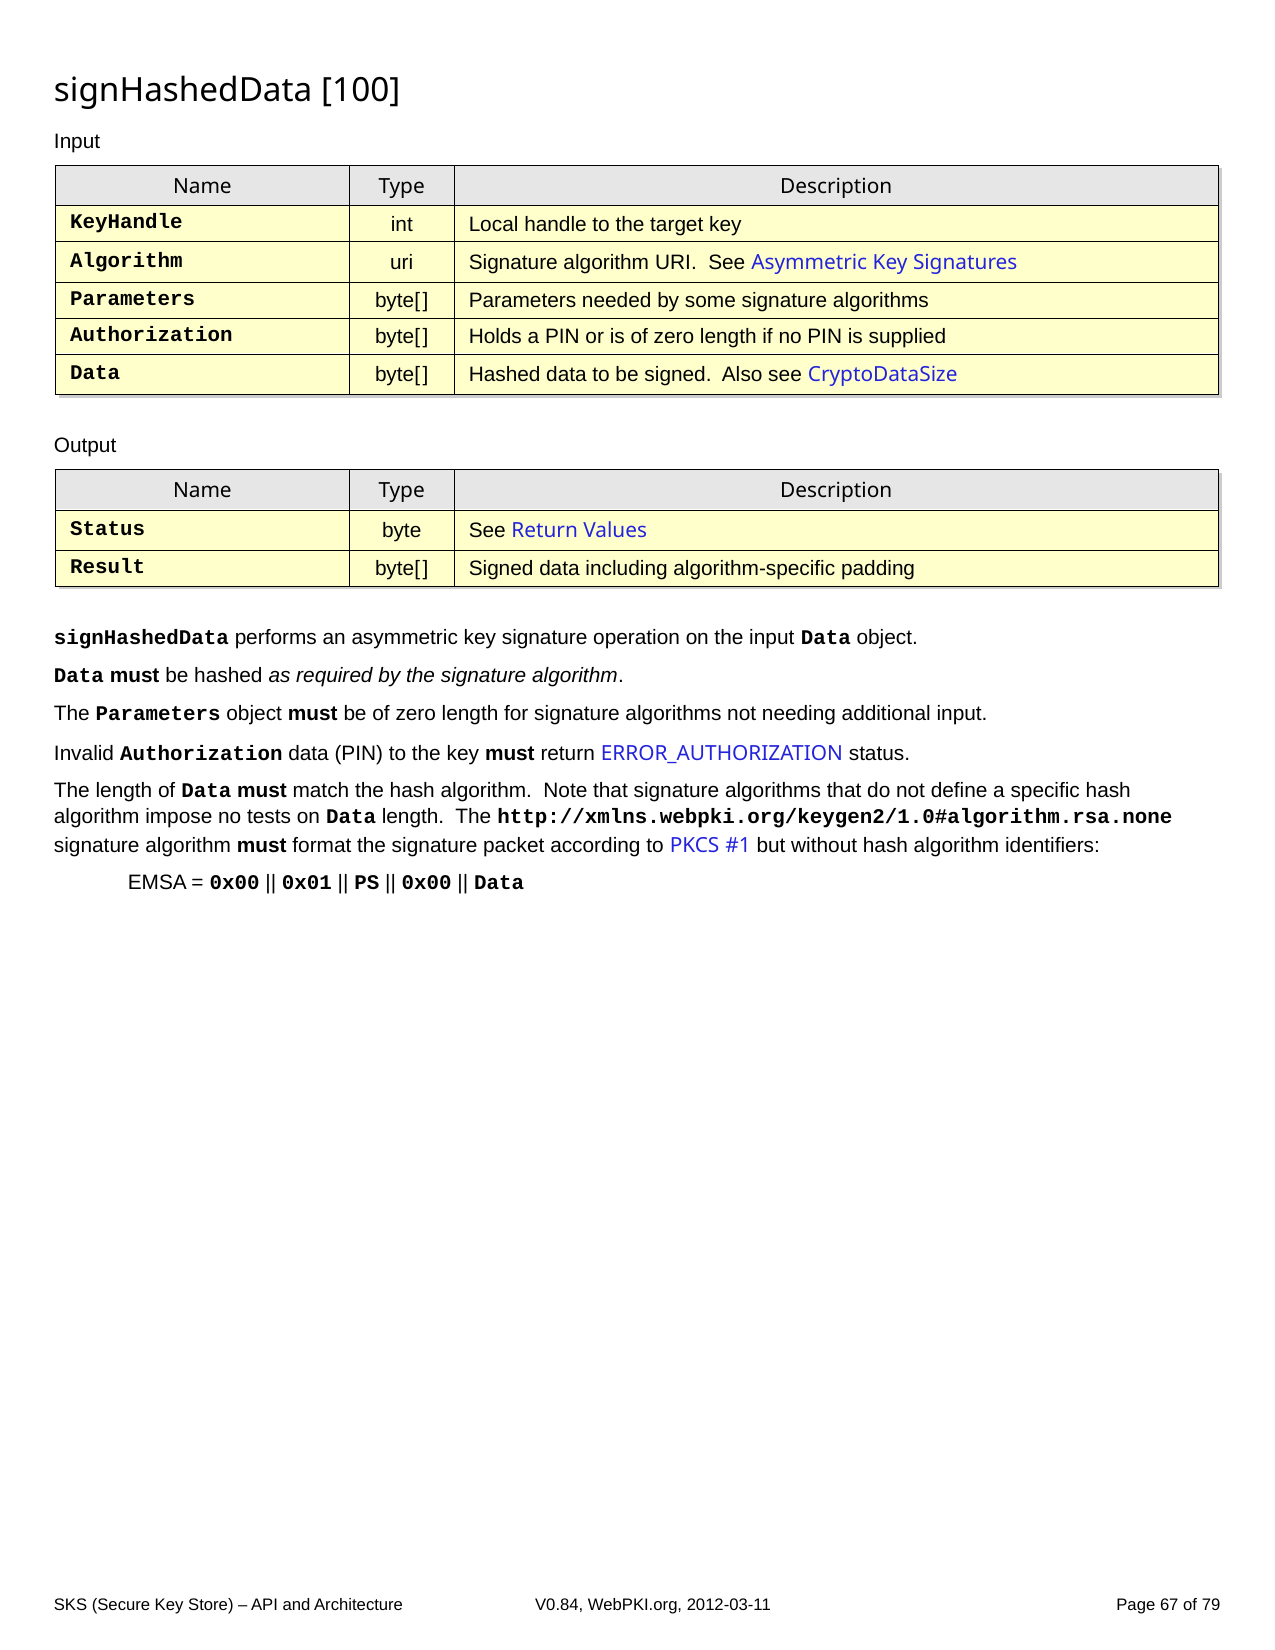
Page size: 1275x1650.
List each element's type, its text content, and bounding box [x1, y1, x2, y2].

table_header Name [56, 470, 349, 509]
table_cell Holds a PIN or is of zero length if no PIN is supplied [455, 319, 1218, 353]
text EMSA = 0x00 || 0x01 || PS || 0x00 || Data [54, 870, 1221, 896]
table_cell Signed data including algorithm-specific padding [455, 551, 1218, 586]
table_cell Result [56, 551, 349, 586]
text The length of Data must match the hash algorithm. Note that signature algorithms that do not define a specific hash algorithm impose no tests on Data length. The http://xmlns.webpki.org/keygen2/1.0#algorithm.rsa.none signature algorithm must format the signature packet according to PKCS #1 but without hash algorithm identifiers: [54, 778, 1221, 858]
subtitle signHashedData [100] [54, 66, 1221, 111]
table_cell byte [350, 511, 454, 550]
text signHashedData performs an asymmetric key signature operation on the input Data object. [54, 625, 1221, 651]
table_cell byte⁮[ ] [350, 551, 454, 586]
table_cell int [350, 206, 454, 241]
table_cell Authorization [56, 319, 349, 353]
table_cell Algorithm [56, 242, 349, 282]
table_cell Hashed data to be signed. Also see CryptoDataSize [455, 355, 1218, 394]
text Output [54, 433, 1221, 457]
table_cell See Return Values [455, 511, 1218, 550]
text Invalid Authorization data (PIN) to the key must return ERROR_AUTHORIZATION status. [54, 738, 1221, 767]
table_header Description [455, 470, 1218, 509]
table_cell byte⁮[ ] [350, 319, 454, 353]
table_header Name [56, 166, 349, 205]
table_header Type [350, 166, 454, 205]
table_cell Parameters needed by some signature algorithms [455, 283, 1218, 318]
text The Parameters object must be of zero length for signature algorithms not needing additional input. [54, 700, 1221, 726]
table_cell uri [350, 242, 454, 282]
text Data must be hashed as required by the signature algorithm. [54, 663, 1221, 689]
table_cell KeyHandle [56, 206, 349, 241]
table_cell Status [56, 511, 349, 550]
table_cell Signature algorithm URI. See Asymmetric Key Signatures ‎ [455, 242, 1218, 282]
table_cell byte⁮[ ] [350, 355, 454, 394]
table_header Type [350, 470, 454, 509]
table_cell Parameters [56, 283, 349, 318]
table_cell Data [56, 355, 349, 394]
table_header Description [455, 166, 1218, 205]
text Input [54, 129, 1221, 153]
table_cell Local handle to the target key [455, 206, 1218, 241]
table_cell byte⁮[ ] [350, 283, 454, 318]
